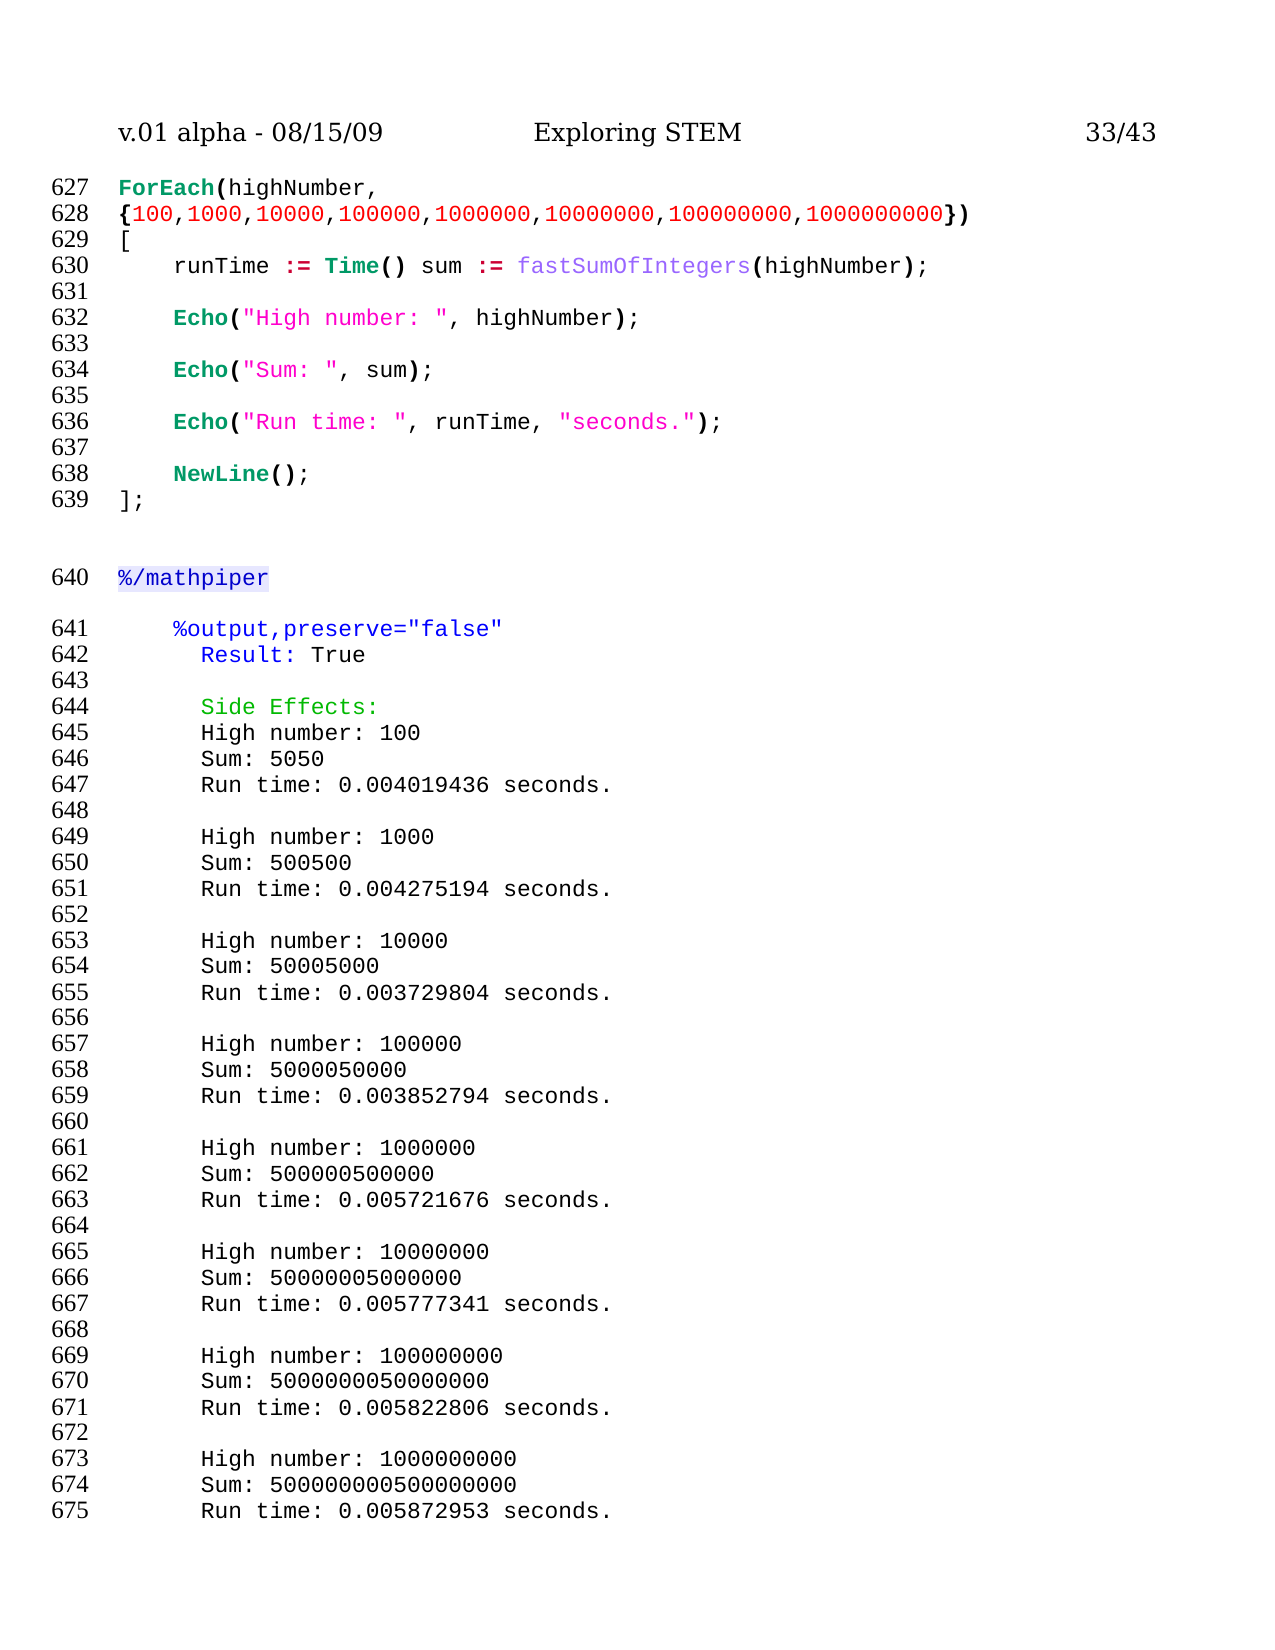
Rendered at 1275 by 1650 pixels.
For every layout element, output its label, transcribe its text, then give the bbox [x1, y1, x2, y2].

text Sum: 500000500000 [118, 1162, 1157, 1188]
text Run time: 0.005872953 seconds. [118, 1499, 1157, 1526]
text runTime := Time() sum := fastSumOfIntegers(highNumber); [118, 254, 1157, 281]
text [ [118, 229, 1157, 254]
text Run time: 0.004019436 seconds. [118, 773, 1157, 799]
text %output,preserve="false" [118, 618, 1157, 644]
text Sum: 500000000500000000 [118, 1474, 1157, 1499]
text %/mathpiper [118, 566, 1157, 592]
text Side Effects: [118, 696, 1157, 721]
text Echo("High number: ", highNumber); [118, 306, 1157, 332]
text High number: 100000000 [118, 1344, 1157, 1370]
text Run time: 0.005721676 seconds. [118, 1188, 1157, 1214]
text Run time: 0.005777341 seconds. [118, 1292, 1157, 1318]
text Sum: 50000005000000 [118, 1266, 1157, 1292]
text ForEach(highNumber, {100,1000,10000,100000,1000000,10000000,100000000,1000000000}) [118, 177, 1157, 229]
text High number: 1000000000 [118, 1448, 1157, 1474]
text Run time: 0.004275194 seconds. [118, 877, 1157, 903]
text Sum: 5050 [118, 747, 1157, 773]
text High number: 1000000 [118, 1136, 1157, 1162]
text Echo("Sum: ", sum); [118, 358, 1157, 384]
text High number: 1000 [118, 825, 1157, 851]
text Echo("Run time: ", runTime, "seconds."); [118, 410, 1157, 436]
text Sum: 50005000 [118, 955, 1157, 981]
text Run time: 0.005822806 seconds. [118, 1396, 1157, 1422]
text Sum: 5000050000 [118, 1059, 1157, 1084]
text Run time: 0.003729804 seconds. [118, 981, 1157, 1007]
text Run time: 0.003852794 seconds. [118, 1084, 1157, 1111]
text Sum: 500500 [118, 851, 1157, 877]
text Result: True [118, 644, 1157, 669]
text High number: 100 [118, 721, 1157, 747]
text High number: 100000 [118, 1033, 1157, 1059]
text NewLine(); [118, 462, 1157, 488]
text High number: 10000000 [118, 1240, 1157, 1266]
text High number: 10000 [118, 929, 1157, 955]
text Sum: 5000000050000000 [118, 1370, 1157, 1396]
text ]; [118, 488, 1157, 514]
